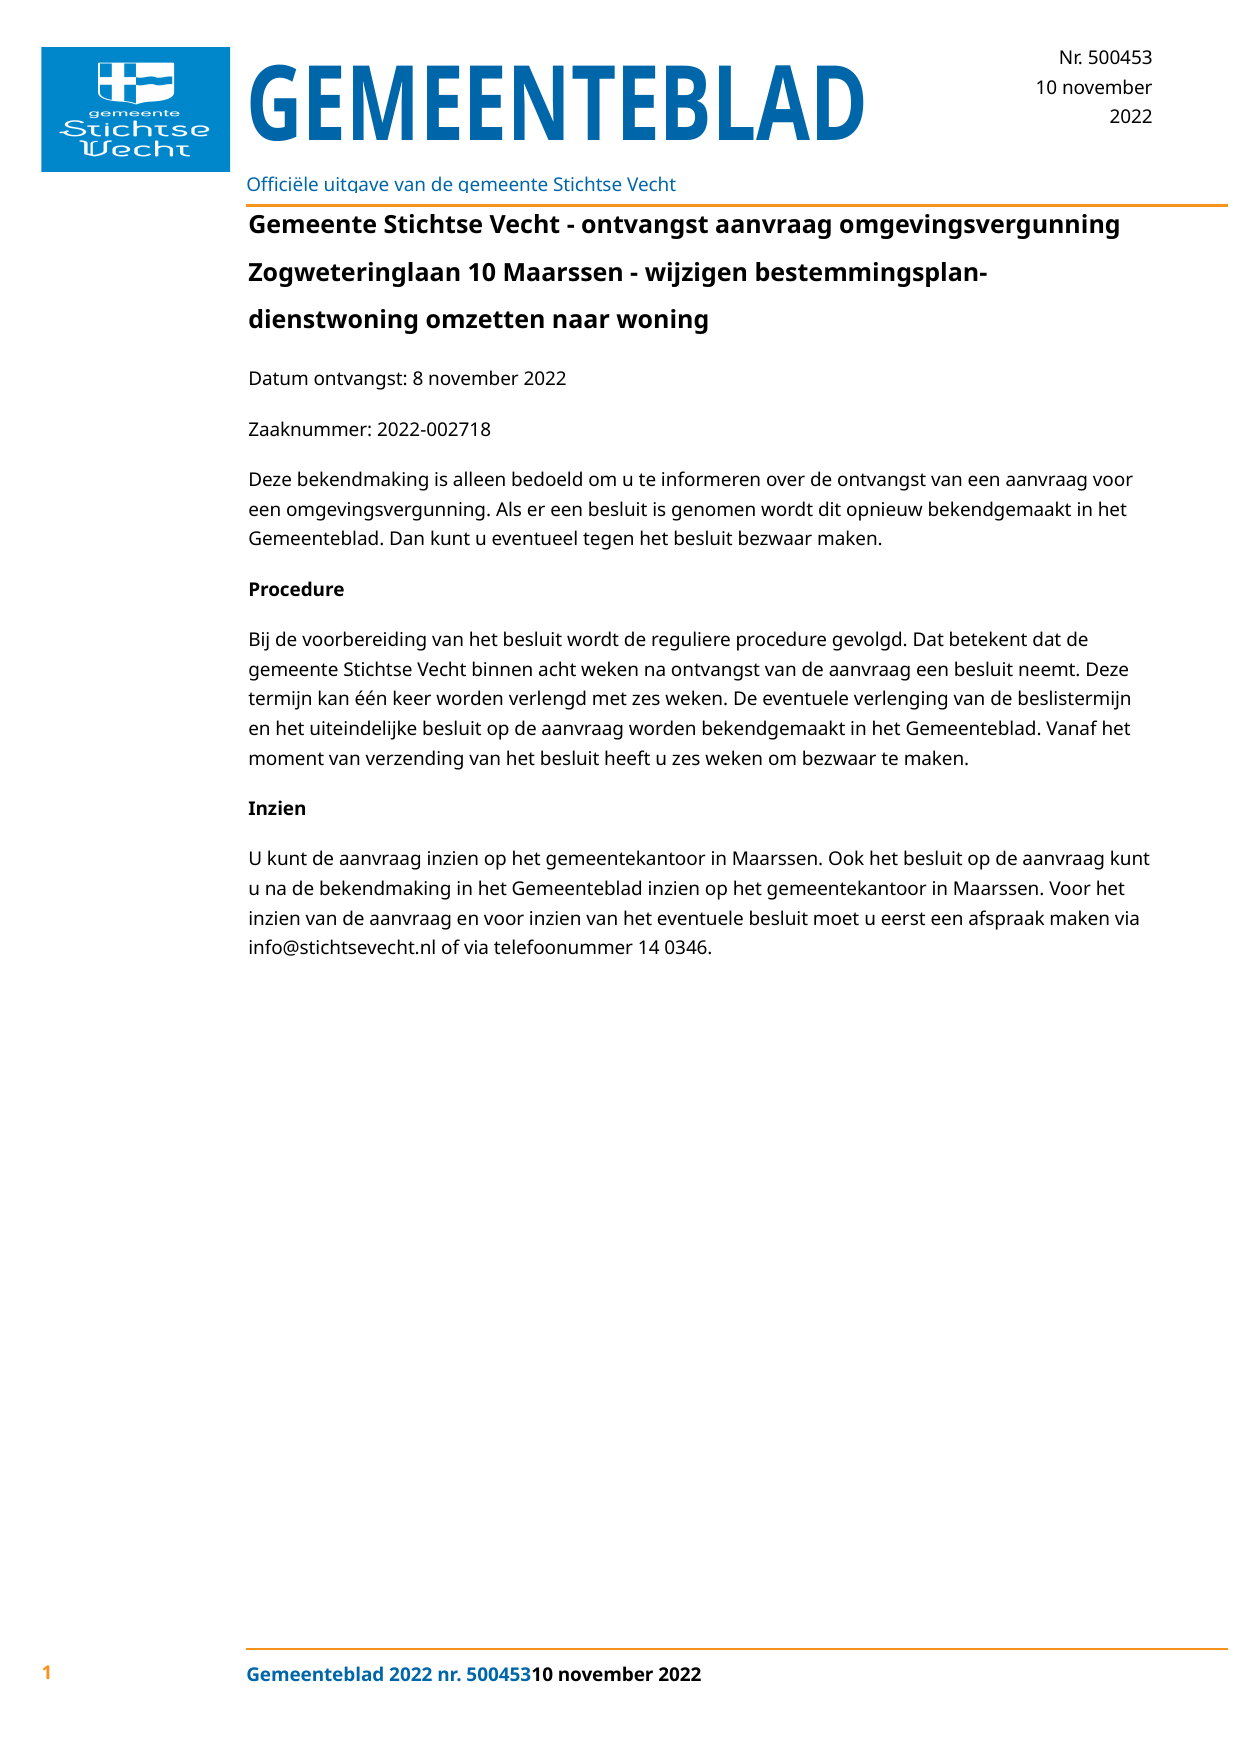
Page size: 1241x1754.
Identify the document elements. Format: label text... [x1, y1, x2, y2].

text Inzien [248, 795, 1152, 821]
text Datum ontvangst: 8 november 2022 [248, 366, 1152, 391]
text Deze bekendmaking is alleen bedoeld om u te informeren over de ontvangst van een aanvraag voor een omgevingsvergunning. Als er een besluit is genomen wordt dit opnieuw bekendgemaakt in het Gemeenteblad. Dan kunt u eventueel tegen het besluit bezwaar maken. [248, 466, 1152, 551]
text Gemeente Stichtse Vecht - ontvangst aanvraag omgevingsvergunning Zogweteringlaan 10 Maarssen - wijzigen bestemmingsplan-dienstwoning omzetten naar woning [248, 207, 1152, 336]
picture [137, 63, 174, 103]
text Procedure [248, 576, 1152, 602]
text U kunt de aanvraag inzien op het gemeentekantoor in Maarssen. Ook het besluit op de aanvraag kunt u na de bekendmaking in het Gemeenteblad inzien op het gemeentekantoor in Maarssen. Voor het inzien van de aanvraag en voor inzien van het eventuele besluit moet u eerst een afspraak maken via info@stichtsevecht.nl of via telefoonummer 14 0346. [248, 846, 1152, 960]
text Bij de voorbereiding van het besluit wordt de reguliere procedure gevolgd. Dat betekent dat de gemeente Stichtse Vecht binnen acht weken na ontvangst van de aanvraag een besluit neemt. Deze termijn kan één keer worden verlengd met zes weken. De eventuele verlenging van de beslistermijn en het uiteindelijke besluit op de aanvraag worden bekendgemaakt in het Gemeenteblad. Vanaf het moment van verzending van het besluit heeft u zes weken om bezwaar te maken. [248, 626, 1152, 770]
picture [99, 63, 135, 101]
text Zaaknummer: 2022-002718 [248, 416, 1152, 442]
